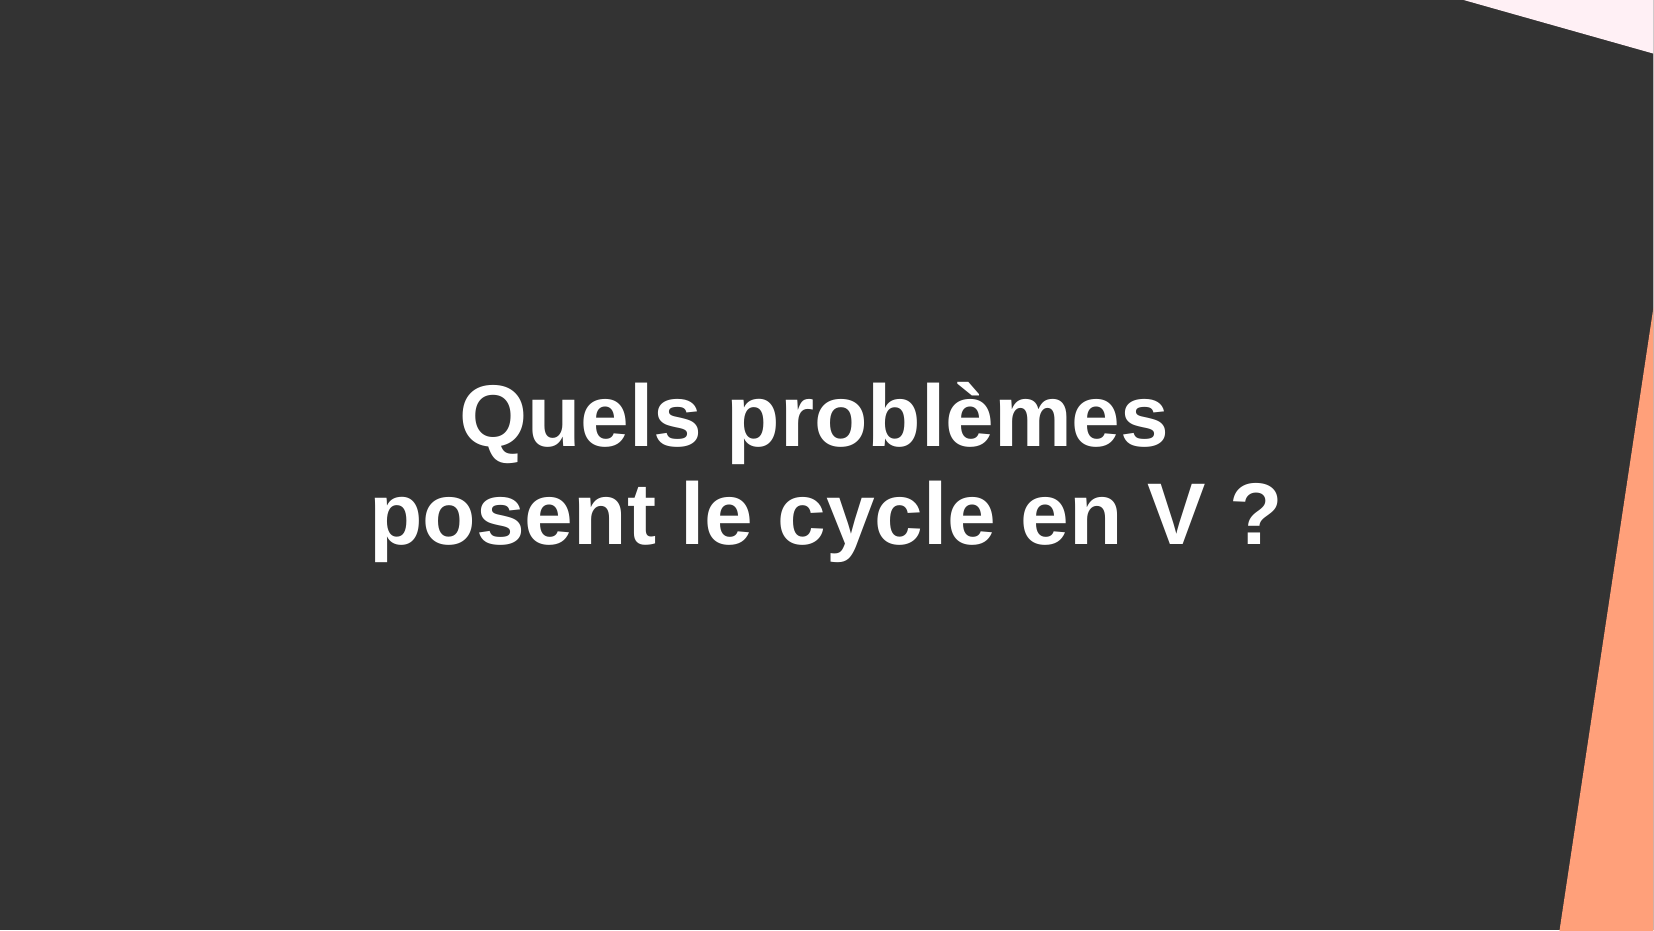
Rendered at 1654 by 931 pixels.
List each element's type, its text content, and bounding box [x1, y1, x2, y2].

text_box [1559, 303, 1654, 931]
text_box [1463, 0, 1654, 54]
title Quels problèmes posent le cycle en V ? [31, 367, 1622, 563]
